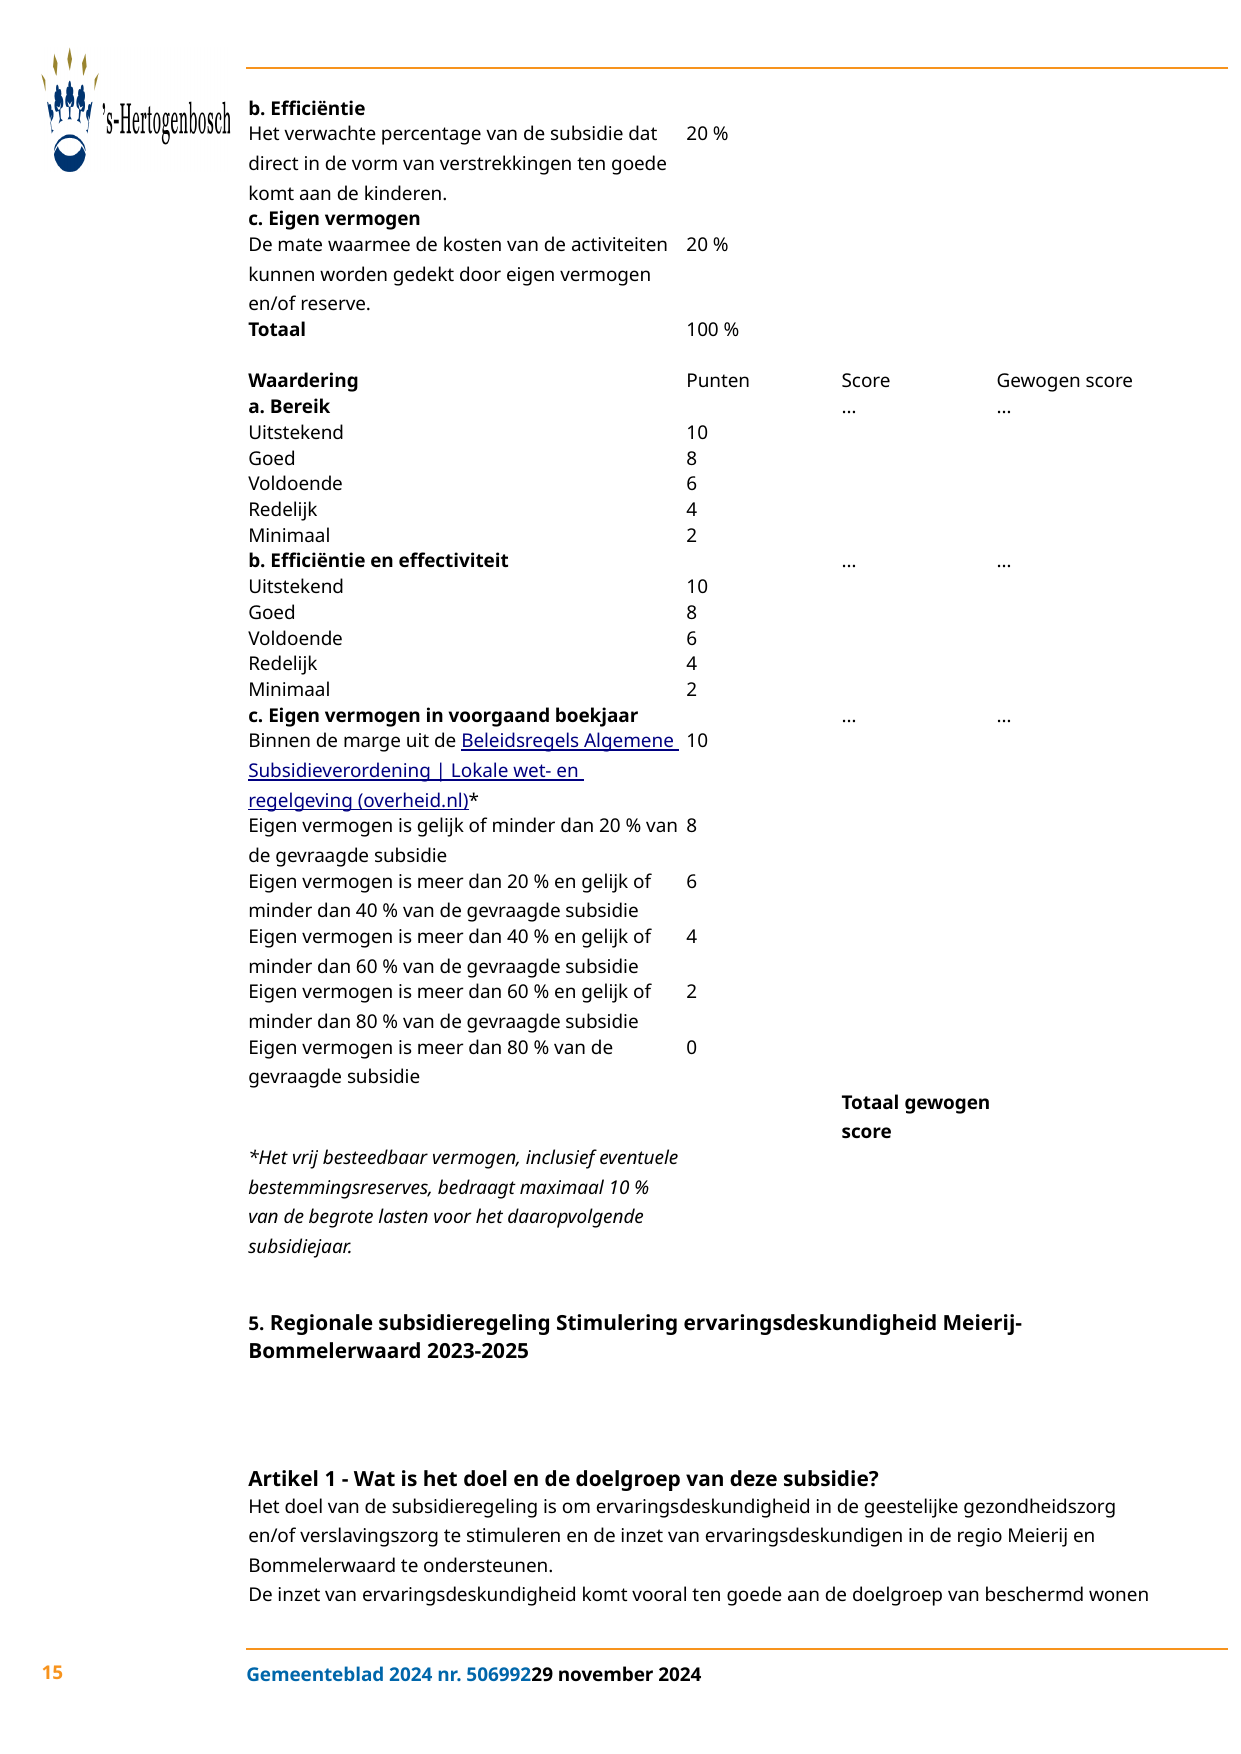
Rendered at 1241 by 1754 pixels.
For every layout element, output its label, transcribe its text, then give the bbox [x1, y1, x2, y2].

table_cell [248, 342, 686, 367]
text De inzet van ervaringsdeskundigheid komt vooral ten goede aan de doelgroep van beschermd wonen [248, 1582, 1152, 1607]
table_cell Voldoende [248, 470, 686, 496]
table_cell 20 % [686, 121, 841, 205]
table_cell b. Efficiëntie en effectiviteit [248, 548, 686, 573]
table_cell [841, 95, 996, 121]
table_cell [841, 1145, 996, 1259]
table_cell b. Efficiëntie [248, 95, 686, 121]
table_cell [841, 205, 996, 231]
table_cell c. Eigen vermogen [248, 205, 686, 231]
table_cell [996, 419, 1152, 445]
table_cell [996, 868, 1152, 923]
table_cell … [996, 702, 1152, 728]
table_cell [841, 625, 996, 651]
table_cell Eigen vermogen is meer dan 40 % en gelijk of minder dan 60 % van de gevraagde subsidie [248, 923, 686, 978]
table_cell [996, 522, 1152, 548]
table_cell [996, 625, 1152, 651]
table_cell Waardering [248, 368, 686, 393]
table_cell … [996, 393, 1152, 419]
table_cell [996, 445, 1152, 470]
text Het doel van de subsidieregeling is om ervaringsdeskundigheid in de geestelijke gezondheidszorg en/of verslavingszorg te stimuleren en de inzet van ervaringsdeskundigen in de regio Meierij en Bommelerwaard te ondersteunen. [248, 1493, 1152, 1578]
table_cell [996, 923, 1152, 978]
table_cell [996, 316, 1152, 342]
table_cell *Het vrij besteedbaar vermogen, inclusief eventuele bestemmingsreserves, bedraagt maximaal 10 % van de begrote lasten voor het daaropvolgende subsidiejaar. [248, 1145, 686, 1259]
table_cell [996, 728, 1152, 813]
table_cell 8 [686, 599, 841, 625]
table_cell Minimaal [248, 522, 686, 548]
table_cell [996, 95, 1152, 121]
table_cell 0 [686, 1034, 841, 1089]
table_cell [841, 573, 996, 599]
table_cell [996, 231, 1152, 316]
table_cell [996, 599, 1152, 625]
table_cell [686, 342, 841, 367]
table_cell 4 [686, 496, 841, 522]
table_cell Goed [248, 445, 686, 470]
table_cell Uitstekend [248, 419, 686, 445]
table_cell 6 [686, 868, 841, 923]
table_cell [841, 676, 996, 702]
table_cell Goed [248, 599, 686, 625]
table_cell 2 [686, 979, 841, 1034]
table_cell 10 [686, 728, 841, 813]
table_cell [841, 868, 996, 923]
table_cell [841, 923, 996, 978]
table_cell Eigen vermogen is meer dan 60 % en gelijk of minder dan 80 % van de gevraagde subsidie [248, 979, 686, 1034]
table_cell [841, 979, 996, 1034]
table_cell [996, 651, 1152, 676]
table_cell … [996, 548, 1152, 573]
table_cell Uitstekend [248, 573, 686, 599]
table_cell [841, 316, 996, 342]
table_cell [686, 95, 841, 121]
table_cell [841, 445, 996, 470]
table_cell [996, 470, 1152, 496]
table_cell 4 [686, 923, 841, 978]
table_cell [686, 702, 841, 728]
table_cell [996, 342, 1152, 367]
table_cell 20 % [686, 231, 841, 316]
table_cell Redelijk [248, 496, 686, 522]
table_cell … [841, 548, 996, 573]
text 5. Regionale subsidieregeling Stimulering ervaringsdeskundigheid Meierij-Bommelerwaard 2023-2025 [248, 1308, 1152, 1365]
table_cell 4 [686, 651, 841, 676]
table_cell [841, 599, 996, 625]
table_cell [996, 1089, 1152, 1144]
table_cell [841, 651, 996, 676]
table_cell Score [841, 368, 996, 393]
table_cell a. Bereik [248, 393, 686, 419]
table_cell 100 % [686, 316, 841, 342]
table_cell 8 [686, 813, 841, 868]
table_cell 6 [686, 470, 841, 496]
table_cell [841, 813, 996, 868]
text Artikel 1 - Wat is het doel en de doelgroep van deze subsidie? [248, 1464, 1152, 1493]
table_cell Punten [686, 368, 841, 393]
table_cell [686, 548, 841, 573]
table_cell … [841, 393, 996, 419]
table_cell Binnen de marge uit de Beleidsregels Algemene Subsidieverordening | Lokale wet- en regelgeving (overheid.nl)* [248, 728, 686, 813]
table_cell [996, 979, 1152, 1034]
table_cell [841, 121, 996, 205]
table_cell Totaal [248, 316, 686, 342]
table_cell De mate waarmee de kosten van de activiteiten kunnen worden gedekt door eigen vermogen en/of reserve. [248, 231, 686, 316]
table_cell [841, 1034, 996, 1089]
table_cell [996, 676, 1152, 702]
table_cell [841, 728, 996, 813]
table_cell [841, 231, 996, 316]
table_cell Eigen vermogen is gelijk of minder dan 20 % van de gevraagde subsidie [248, 813, 686, 868]
table_cell 10 [686, 419, 841, 445]
table_cell [841, 419, 996, 445]
table_cell 8 [686, 445, 841, 470]
table_cell Het verwachte percentage van de subsidie dat direct in de vorm van verstrekkingen ten goede komt aan de kinderen. [248, 121, 686, 205]
table_cell [996, 121, 1152, 205]
table_cell Voldoende [248, 625, 686, 651]
table_cell [996, 1034, 1152, 1089]
table_cell 2 [686, 676, 841, 702]
table_cell [841, 496, 996, 522]
table_cell [996, 813, 1152, 868]
table_cell Minimaal [248, 676, 686, 702]
table_cell … [841, 702, 996, 728]
table_cell [686, 1089, 841, 1144]
table_cell [248, 1089, 686, 1144]
table_cell Gewogen score [996, 368, 1152, 393]
table_cell [686, 205, 841, 231]
table_cell [841, 470, 996, 496]
table_cell Eigen vermogen is meer dan 20 % en gelijk of minder dan 40 % van de gevraagde subsidie [248, 868, 686, 923]
table_cell [841, 342, 996, 367]
table_cell 10 [686, 573, 841, 599]
table_cell Eigen vermogen is meer dan 80 % van de gevraagde subsidie [248, 1034, 686, 1089]
table_cell [996, 1145, 1152, 1259]
table_cell c. Eigen vermogen in voorgaand boekjaar [248, 702, 686, 728]
table_cell Totaal gewogen score [841, 1089, 996, 1144]
table_cell [686, 393, 841, 419]
table_cell Redelijk [248, 651, 686, 676]
table_cell 2 [686, 522, 841, 548]
table_cell 6 [686, 625, 841, 651]
table_cell [996, 496, 1152, 522]
table_cell [996, 205, 1152, 231]
table_cell [686, 1145, 841, 1259]
table_cell [996, 573, 1152, 599]
picture [41, 47, 231, 172]
table_cell [841, 522, 996, 548]
